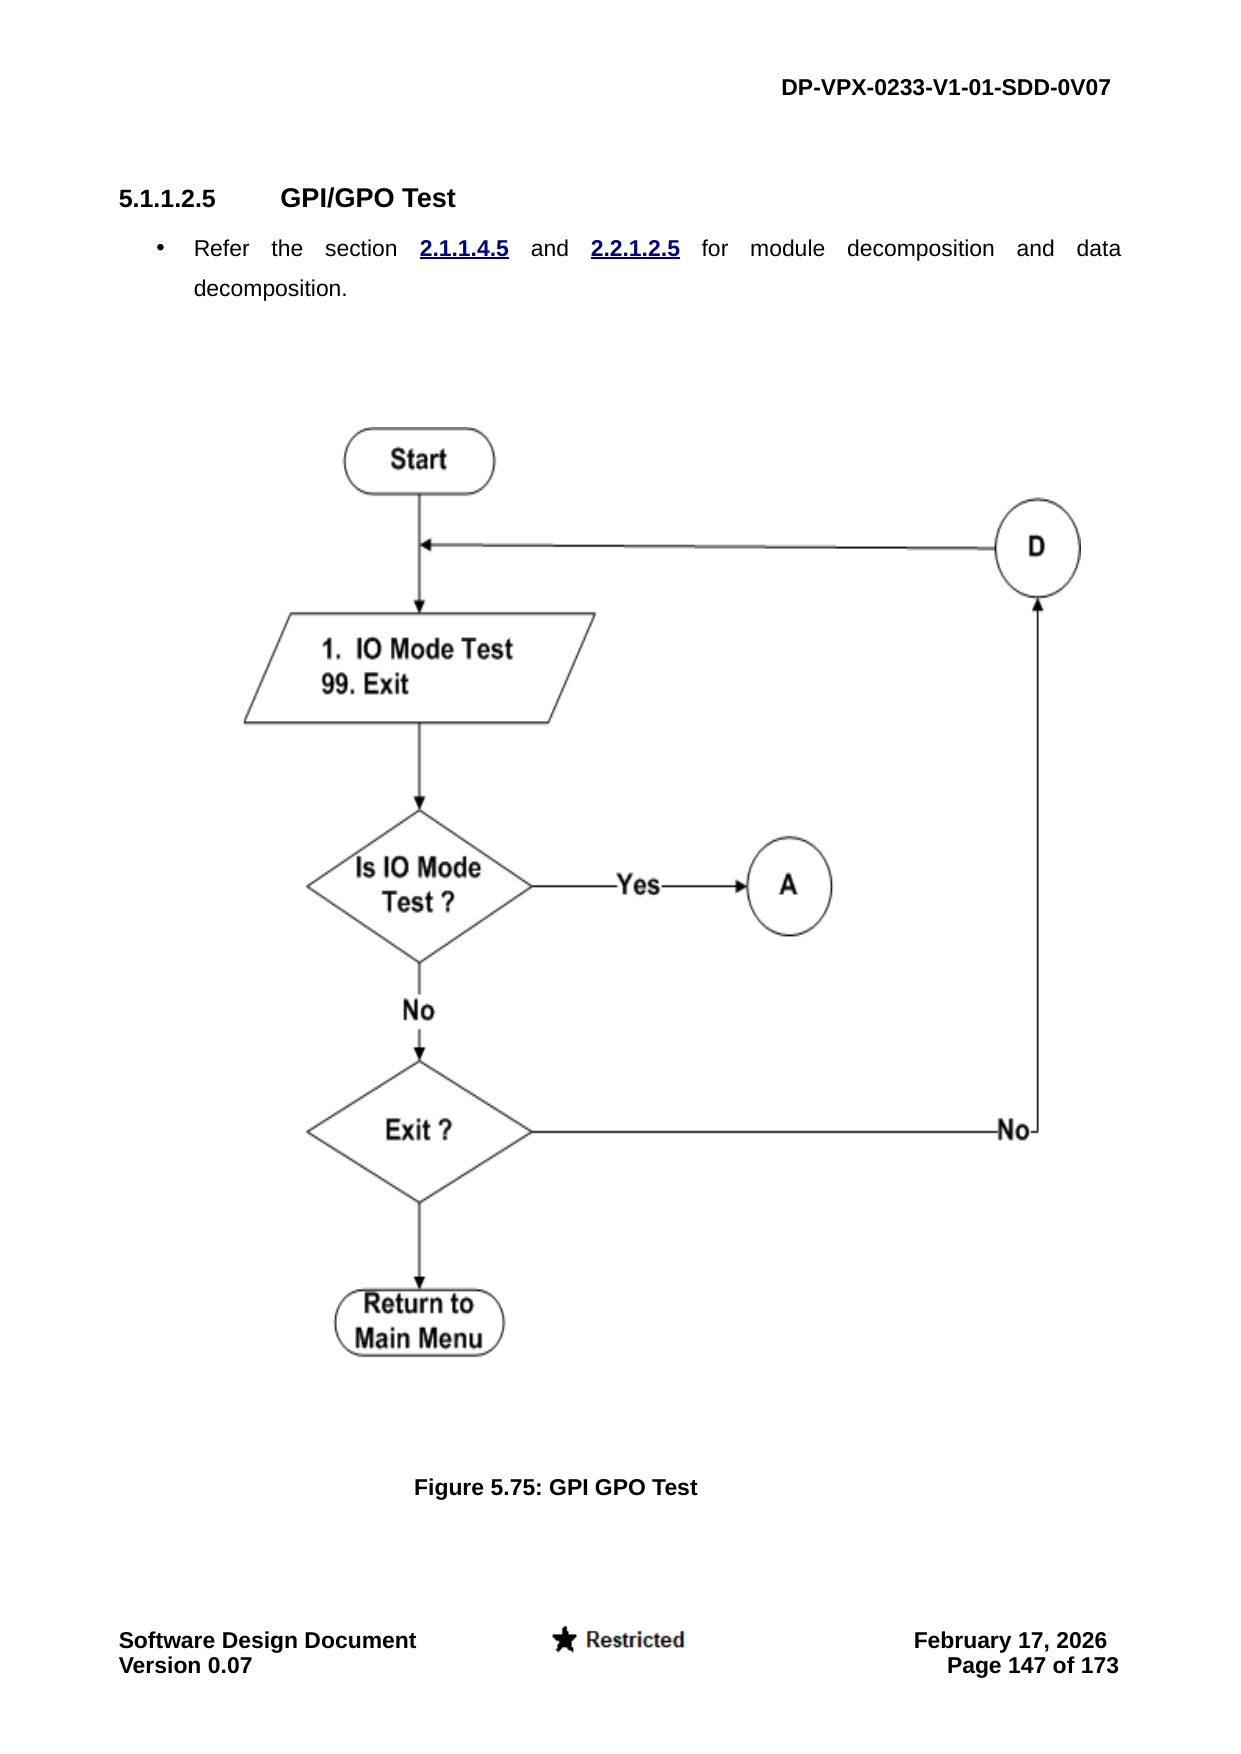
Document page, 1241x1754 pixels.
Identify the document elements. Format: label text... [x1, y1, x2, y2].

list Refer the section 2.1.1.4.5 and 2.2.1.2.5 for module decomposition and data decomposition. [156, 234, 1122, 301]
picture [243, 427, 1081, 1359]
picture [542, 1617, 698, 1662]
text Figure 5.75: GPI GPO Test [118, 1474, 1122, 1500]
subtitle GPI/GPO Test [118, 182, 1122, 213]
